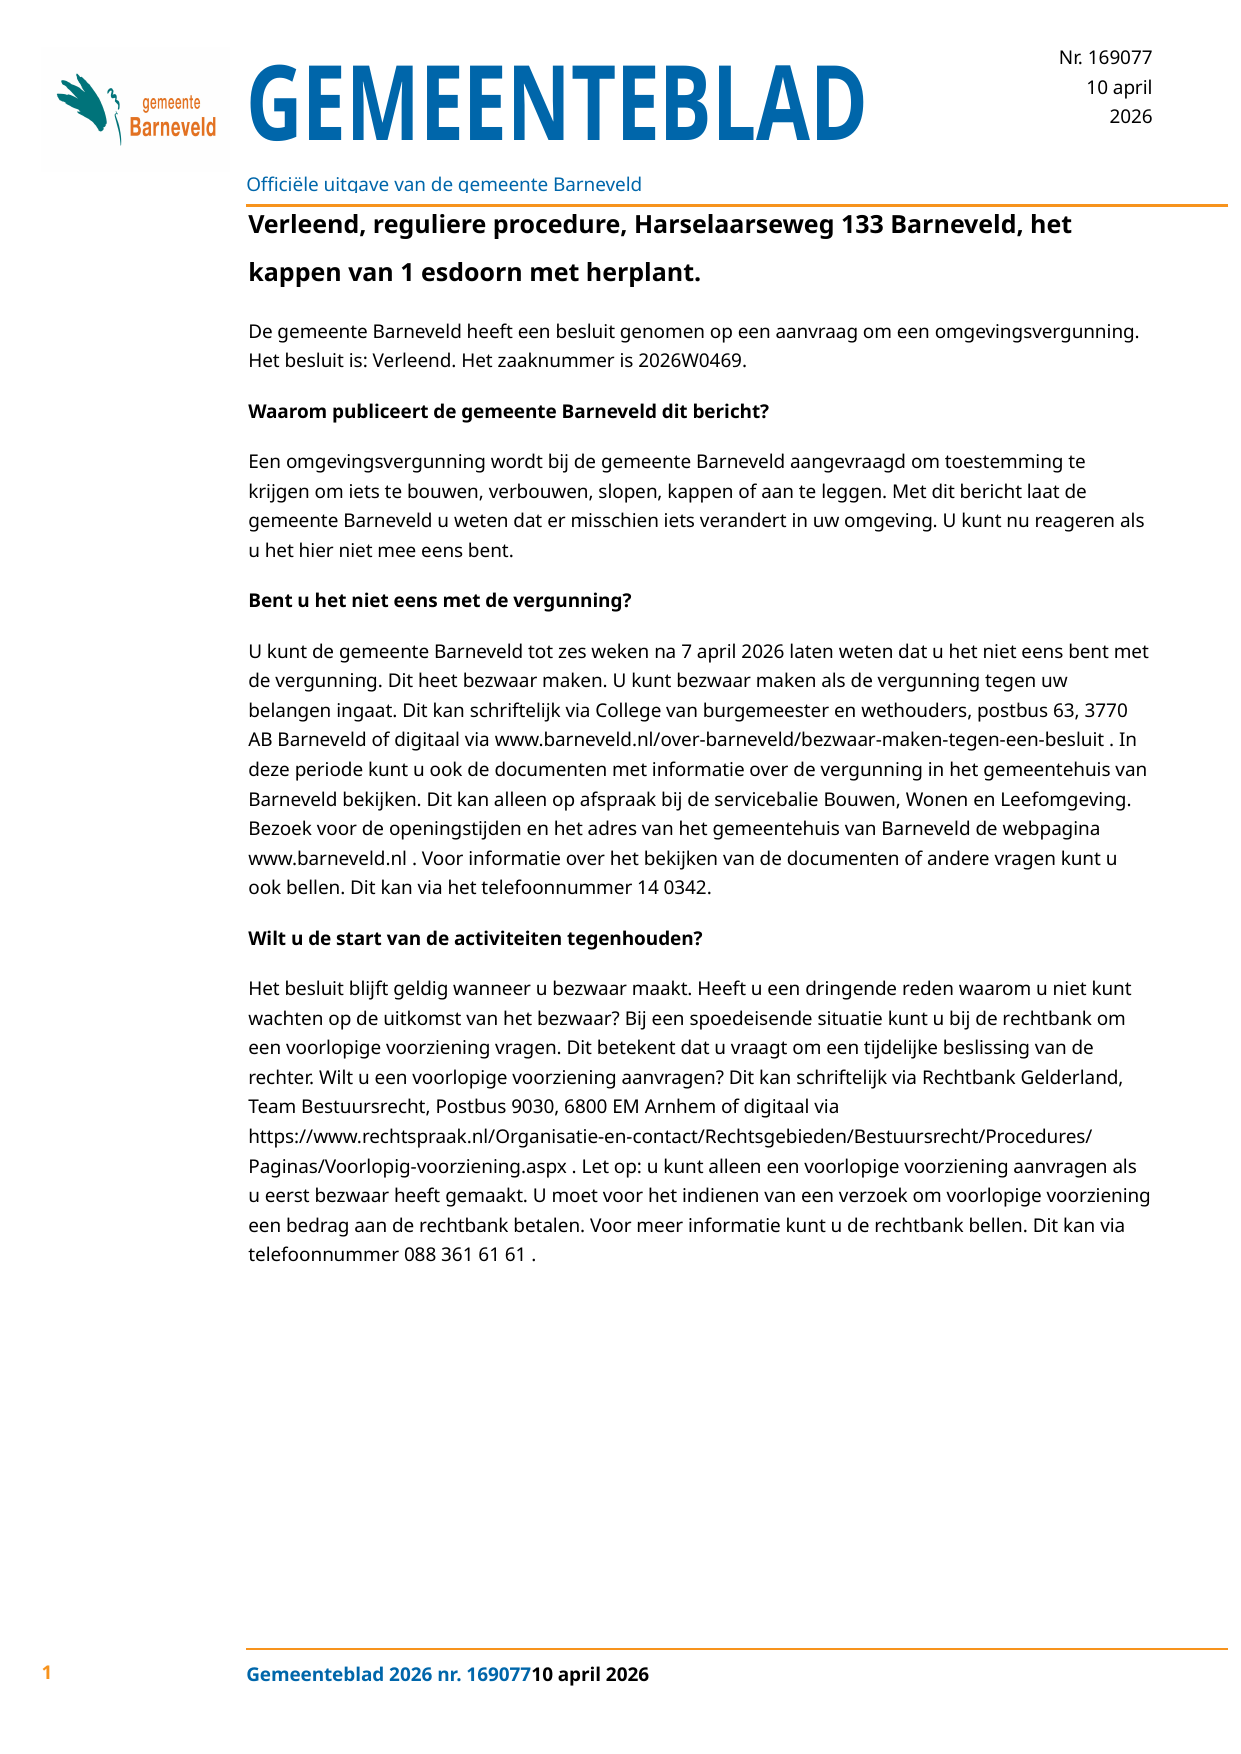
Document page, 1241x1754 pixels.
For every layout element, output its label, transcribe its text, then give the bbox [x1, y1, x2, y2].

text De gemeente Barneveld heeft een besluit genomen op een aanvraag om een omgevingsvergunning. Het besluit is: Verleend. Het zaaknummer is 2026W0469. [248, 318, 1152, 373]
text Verleend, reguliere procedure, Harselaarseweg 133 Barneveld, het kappen van 1 esdoorn met herplant. [248, 207, 1152, 288]
text Wilt u de start van de activiteiten tegenhouden? [248, 925, 1152, 951]
text Waarom publiceert de gemeente Barneveld dit bericht? [248, 398, 1152, 424]
picture [41, 47, 231, 172]
text Het besluit blijft geldig wanneer u bezwaar maakt. Heeft u een dringende reden waarom u niet kunt wachten op de uitkomst van het bezwaar? Bij een spoedeisende situatie kunt u bij de rechtbank om een voorlopige voorziening vragen. Dit betekent dat u vraagt om een tijdelijke beslissing van de rechter. Wilt u een voorlopige voorziening aanvragen? Dit kan schriftelijk via Rechtbank Gelderland, Team Bestuursrecht, Postbus 9030, 6800 EM Arnhem of digitaal via https://www.rechtspraak.nl/Organisatie-en-contact/Rechtsgebieden/Bestuursrecht/Procedures/Paginas/Voorlopig-voorziening.aspx . Let op: u kunt alleen een voorlopige voorziening aanvragen als u eerst bezwaar heeft gemaakt. U moet voor het indienen van een verzoek om voorlopige voorziening een bedrag aan de rechtbank betalen. Voor meer informatie kunt u de rechtbank bellen. Dit kan via telefoonnummer 088 361 61 61 . [248, 975, 1152, 1267]
text Een omgevingsvergunning wordt bij de gemeente Barneveld aangevraagd om toestemming te krijgen om iets te bouwen, verbouwen, slopen, kappen of aan te leggen. Met dit bericht laat de gemeente Barneveld u weten dat er misschien iets verandert in uw omgeving. U kunt nu reageren als u het hier niet mee eens bent. [248, 448, 1152, 563]
text Bent u het niet eens met de vergunning? [248, 587, 1152, 613]
text U kunt de gemeente Barneveld tot zes weken na 7 april 2026 laten weten dat u het niet eens bent met de vergunning. Dit heet bezwaar maken. U kunt bezwaar maken als de vergunning tegen uw belangen ingaat. Dit kan schriftelijk via College van burgemeester en wethouders, postbus 63, 3770 AB Barneveld of digitaal via www.barneveld.nl/over-barneveld/bezwaar-maken-tegen-een-besluit . In deze periode kunt u ook de documenten met informatie over de vergunning in het gemeentehuis van Barneveld bekijken. Dit kan alleen op afspraak bij de servicebalie Bouwen, Wonen en Leefomgeving. Bezoek voor de openingstijden en het adres van het gemeentehuis van Barneveld de webpagina www.barneveld.nl . Voor informatie over het bekijken van de documenten of andere vragen kunt u ook bellen. Dit kan via het telefoonnummer 14 0342. [248, 638, 1152, 900]
